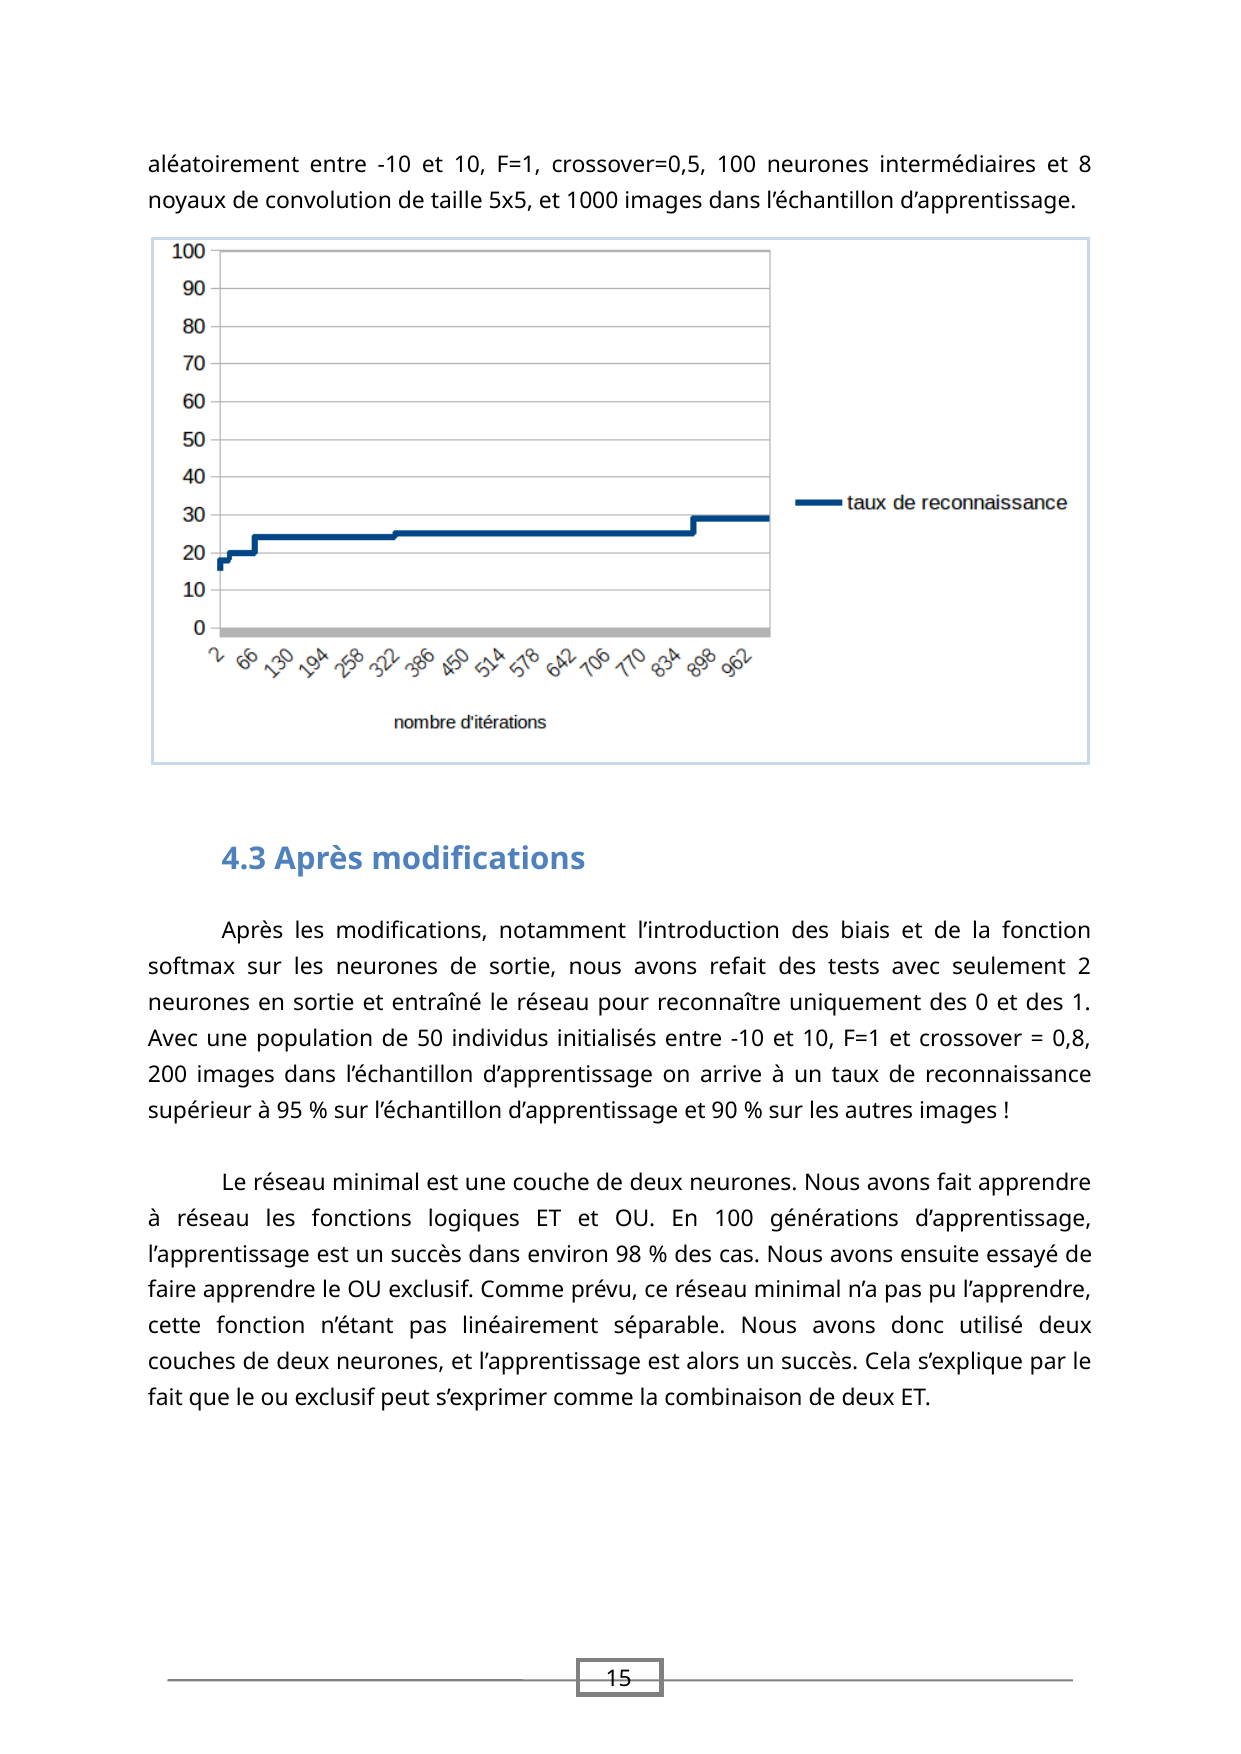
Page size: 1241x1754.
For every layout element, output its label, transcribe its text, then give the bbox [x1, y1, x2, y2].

subtitle Après les modifications, notamment l’introduction des biais et de la fonction softmax sur les neurones de sortie, nous avons refait des tests avec seulement 2 neurones en sortie et entraîné le réseau pour reconnaître uniquement des 0 et des 1. Avec une population de 50 individus initialisés entre -10 et 10, F=1 et crossover = 0,8, 200 images dans l’échantillon d’apprentissage on arrive à un taux de reconnaissance supérieur à 95 % sur l’échantillon d’apprentissage et 90 % sur les autres images ! [148, 914, 1093, 1125]
subtitle aléatoirement entre -10 et 10, F=1, crossover=0,5, 100 neurones intermédiaires et 8 noyaux de convolution de taille 5x5, et 1000 images dans l’échantillon d’apprentissage. [148, 148, 1093, 215]
subtitle Le réseau minimal est une couche de deux neurones. Nous avons fait apprendre à réseau les fonctions logiques ET et OU. En 100 générations d’apprentissage, l’apprentissage est un succès dans environ 98 % des cas. Nous avons ensuite essayé de faire apprendre le OU exclusif. Comme prévu, ce réseau minimal n’a pas pu l’apprendre, cette fonction n’étant pas linéairement séparable. Nous avons donc utilisé deux couches de deux neurones, et l’apprentissage est alors un succès. Cela s’explique par le fait que le ou exclusif peut s’exprimer comme la combinaison de deux ET. [148, 1166, 1093, 1412]
subtitle 4.3 Après modifications [221, 836, 1093, 878]
picture [154, 240, 1087, 762]
